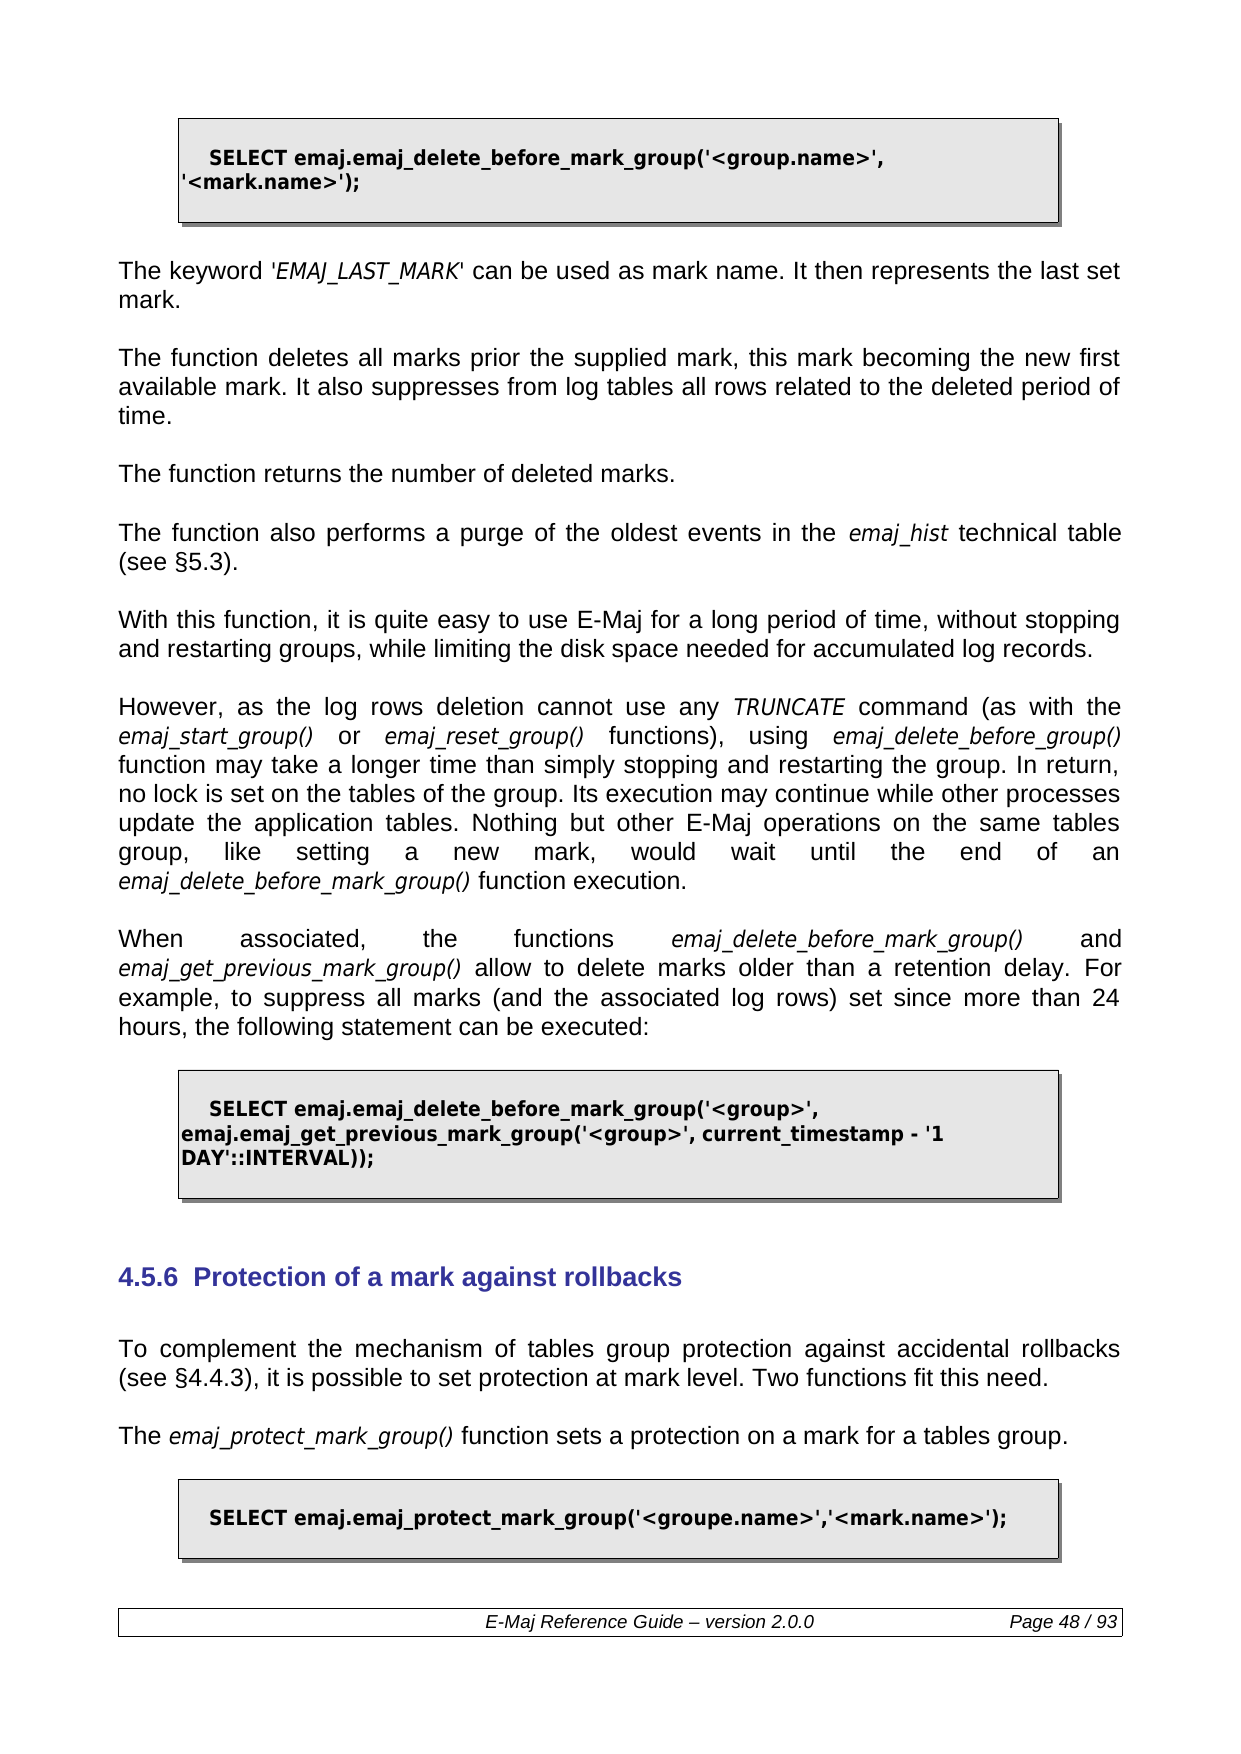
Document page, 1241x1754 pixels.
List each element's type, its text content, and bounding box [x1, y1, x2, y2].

text The function also performs a purge of the oldest events in the emaj_hist technical table (see §5.3). [118, 517, 1122, 576]
subtitle Protection of a mark against rollbacks [118, 1261, 1122, 1292]
text However, as the log rows deletion cannot use any TRUNCATE command (as with the emaj_start_group() or emaj_reset_group() functions), using emaj_delete_before_group() function may take a longer time than simply stopping and restarting the group. In return, no lock is set on the tables of the group. Its execution may continue while other processes update the application tables. Nothing but other E-Maj operations on the same tables group, like setting a new mark, would wait until the end of an emaj_delete_before_mark_group() function execution. [118, 692, 1122, 895]
text The keyword 'EMAJ_LAST_MARK' can be used as mark name. It then represents the last set mark. [118, 256, 1122, 314]
text SELECT emaj.emaj_delete_before_mark_group('<group.name>', '<mark.name>'); [179, 143, 1058, 192]
text The emaj_protect_mark_group() function sets a protection on a mark for a tables group. [118, 1421, 1122, 1450]
text With this function, it is quite easy to use E-Maj for a long period of time, without stopping and restarting groups, while limiting the disk space needed for accumulated log records. [118, 604, 1122, 663]
text The function deletes all marks prior the supplied mark, this mark becoming the new first available mark. It also suppresses from log tables all rows related to the deleted period of time. [118, 343, 1122, 430]
text SELECT emaj.emaj_delete_before_mark_group('<group>', emaj.emaj_get_previous_mark_group('<group>', current_timestamp - '1 DAY'::INTERVAL)); [179, 1094, 1058, 1167]
text SELECT emaj.emaj_protect_mark_group('<groupe.name>','<mark.name>'); [179, 1503, 1058, 1528]
text The function returns the number of deleted marks. [118, 459, 1122, 488]
text When associated, the functions emaj_delete_before_mark_group() and emaj_get_previous_mark_group() allow to delete marks older than a retention delay. For example, to suppress all marks (and the associated log rows) set since more than 24 hours, the following statement can be executed: [118, 924, 1122, 1041]
text To complement the mechanism of tables group protection against accidental rollbacks (see §4.4.3), it is possible to set protection at mark level. Two functions fit this need. [118, 1333, 1122, 1392]
